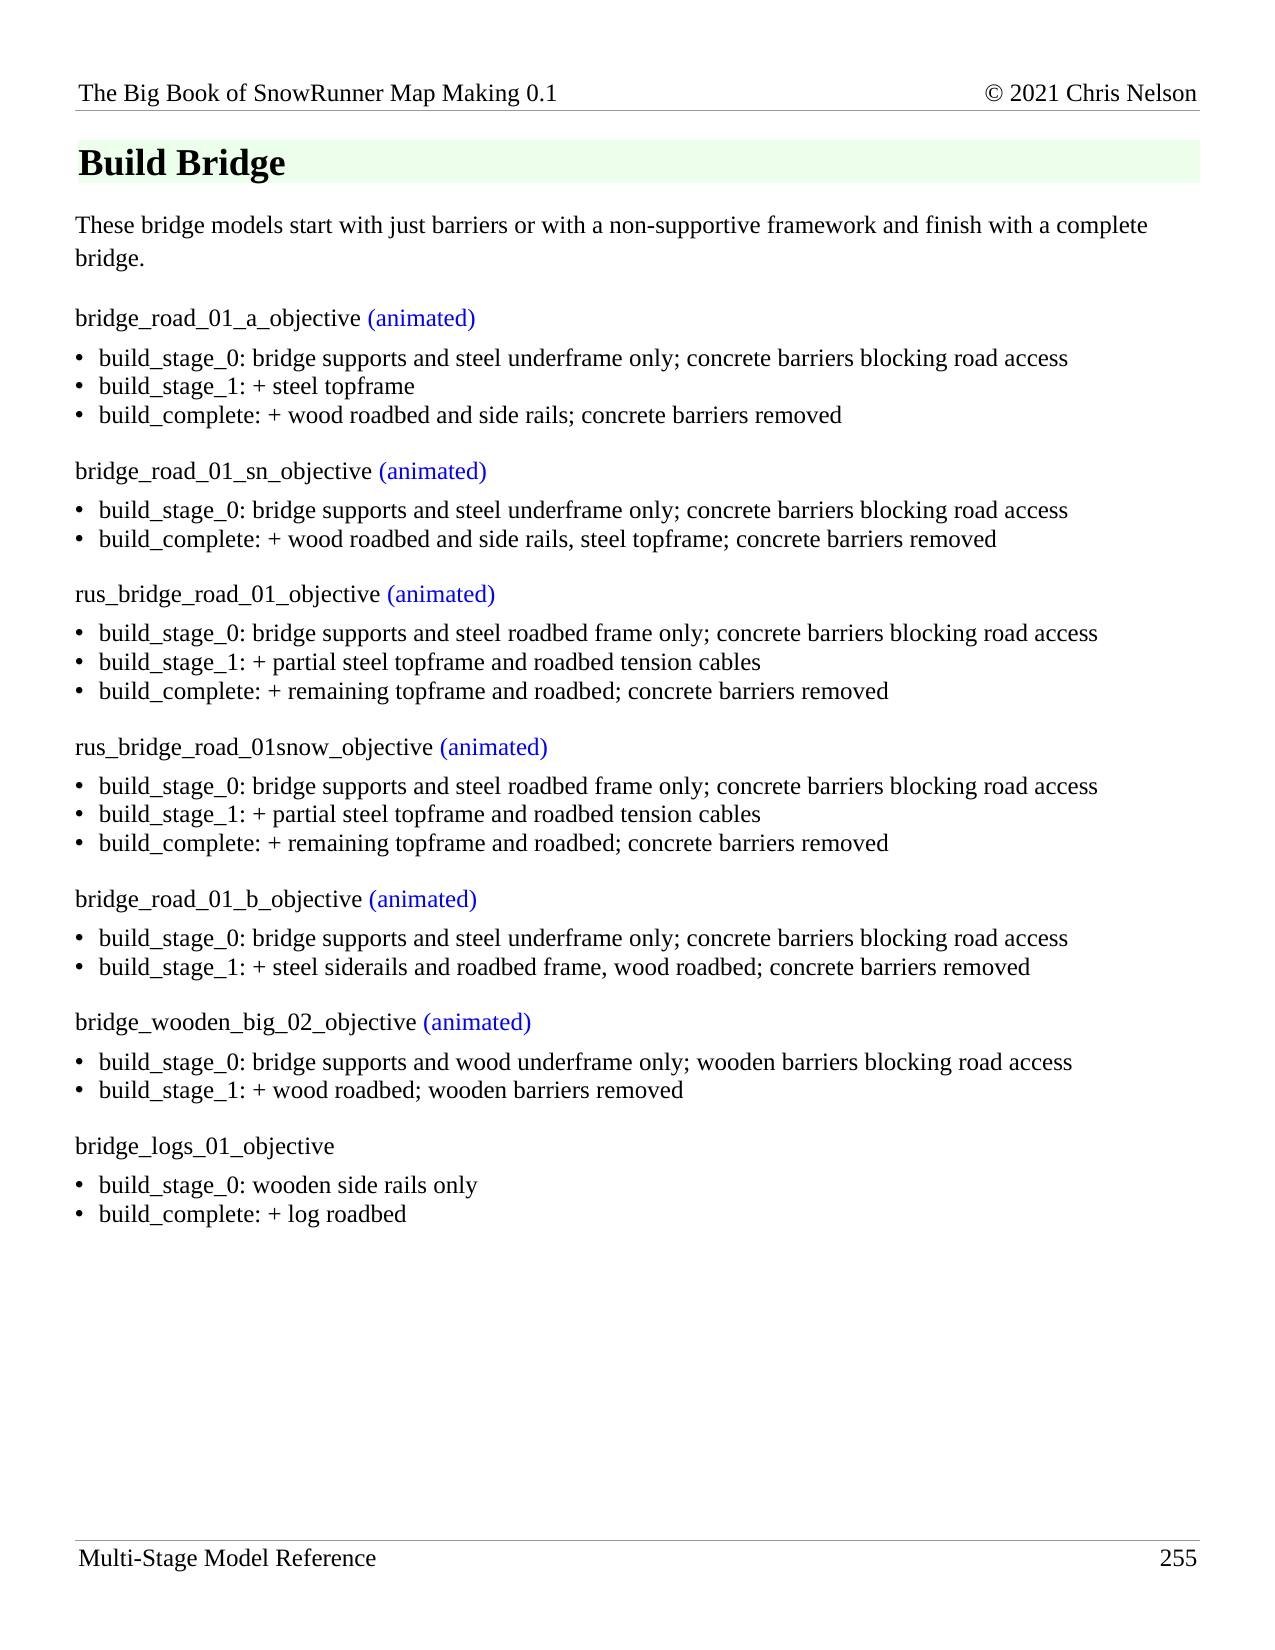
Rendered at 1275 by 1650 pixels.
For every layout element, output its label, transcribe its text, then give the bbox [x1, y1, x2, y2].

subtitle bridge_road_01_sn_objective (animated) [75, 456, 1200, 484]
list build_complete: + wood roadbed and side rails, steel topframe; concrete barriers removed [75, 524, 1200, 552]
list build_stage_1: + steel siderails and roadbed frame, wood roadbed; concrete barriers removed [75, 952, 1200, 981]
list build_stage_0: bridge supports and steel roadbed frame only; concrete barriers blocking road access [75, 771, 1200, 799]
list build_stage_0: bridge supports and wood underframe only; wooden barriers blocking road access [75, 1047, 1200, 1075]
list build_complete: + log roadbed [75, 1199, 1200, 1228]
list build_stage_1: + partial steel topframe and roadbed tension cables [75, 799, 1200, 828]
list build_stage_0: bridge supports and steel underframe only; concrete barriers blocking road access [75, 343, 1200, 371]
subtitle rus_bridge_road_01snow_objective (animated) [75, 732, 1200, 760]
subtitle bridge_logs_01_objective [75, 1131, 1200, 1160]
text These bridge models start with just barriers or with a non-supportive framework and finish with a complete bridge. [75, 211, 1200, 272]
list build_stage_0: wooden side rails only [75, 1170, 1200, 1199]
list build_complete: + remaining topframe and roadbed; concrete barriers removed [75, 676, 1200, 705]
subtitle bridge_road_01_b_objective (animated) [75, 884, 1200, 913]
subtitle Build Bridge [78, 140, 1200, 183]
list build_stage_1: + wood roadbed; wooden barriers removed [75, 1075, 1200, 1104]
subtitle bridge_wooden_big_02_objective (animated) [75, 1007, 1200, 1036]
subtitle bridge_road_01_a_objective (animated) [75, 303, 1200, 332]
list build_stage_0: bridge supports and steel underframe only; concrete barriers blocking road access [75, 923, 1200, 952]
list build_complete: + remaining topframe and roadbed; concrete barriers removed [75, 828, 1200, 857]
list build_stage_1: + steel topframe [75, 371, 1200, 400]
subtitle rus_bridge_road_01_objective (animated) [75, 579, 1200, 608]
list build_stage_0: bridge supports and steel roadbed frame only; concrete barriers blocking road access [75, 618, 1200, 647]
list build_stage_1: + partial steel topframe and roadbed tension cables [75, 647, 1200, 676]
list build_complete: + wood roadbed and side rails; concrete barriers removed [75, 400, 1200, 429]
list build_stage_0: bridge supports and steel underframe only; concrete barriers blocking road access [75, 495, 1200, 524]
